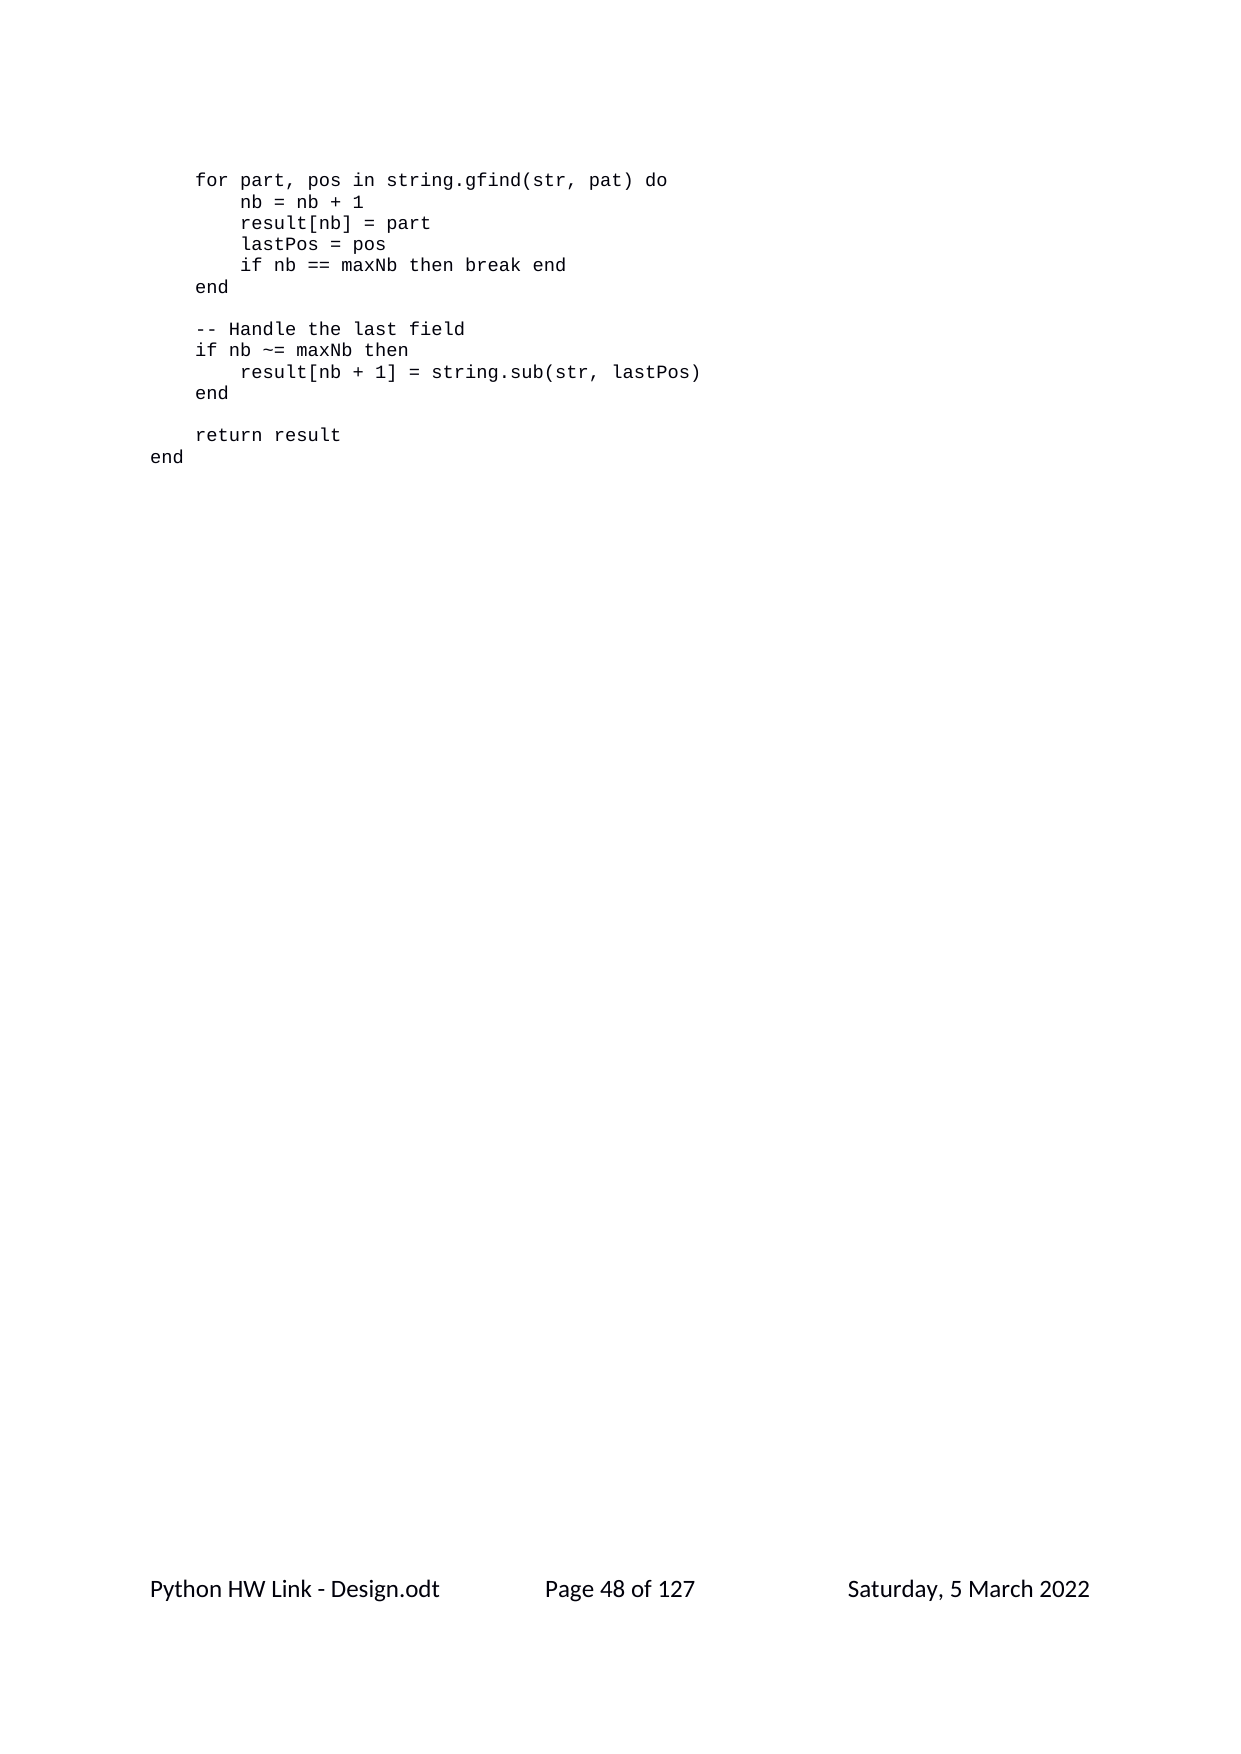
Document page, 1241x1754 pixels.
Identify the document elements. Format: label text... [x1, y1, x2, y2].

text nb = nb + 1 [150, 192, 1090, 214]
text if nb == maxNb then break end [150, 256, 1090, 277]
text result[nb + 1] = string.sub(str, lastPos) [150, 362, 1090, 384]
text end [150, 447, 1090, 469]
text result[nb] = part [150, 214, 1090, 235]
text end [150, 277, 1090, 299]
text if nb ~= maxNb then [150, 341, 1090, 362]
text lastPos = pos [150, 235, 1090, 256]
text -- Handle the last field [150, 320, 1090, 341]
text end [150, 384, 1090, 405]
text return result [150, 426, 1090, 447]
text for part, pos in string.gfind(str, pat) do [150, 171, 1090, 192]
